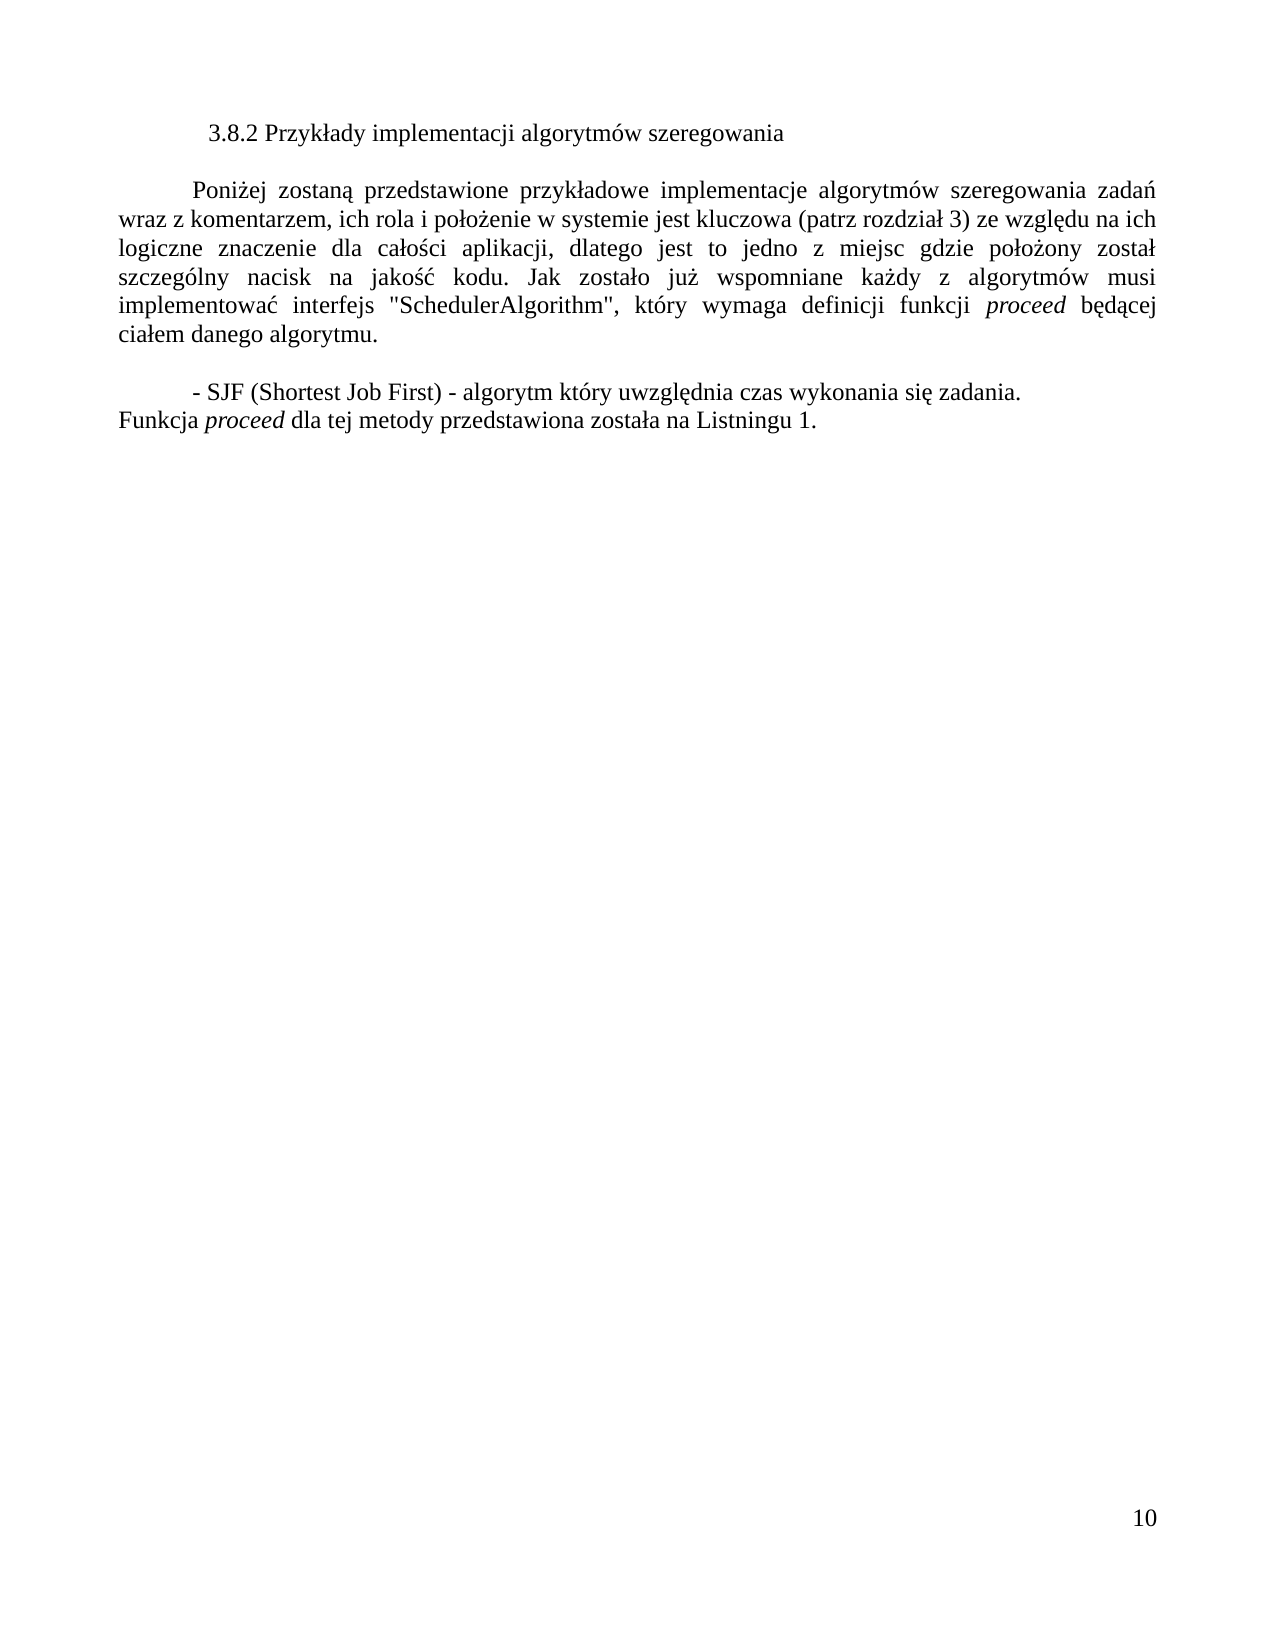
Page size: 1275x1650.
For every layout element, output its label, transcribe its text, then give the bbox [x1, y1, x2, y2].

text Poniżej zostaną przedstawione przykładowe implementacje algorytmów szeregowania zadań wraz z komentarzem, ich rola i położenie w systemie jest kluczowa (patrz rozdział 3) ze względu na ich logiczne znaczenie dla całości aplikacji, dlatego jest to jedno z miejsc gdzie położony został szczególny nacisk na jakość kodu. Jak zostało już wspomniane każdy z algorytmów musi implementować interfejs "SchedulerAlgorithm", który wymaga definicji funkcji proceed będącej ciałem danego algorytmu. [118, 176, 1157, 348]
subtitle 3.8.2 Przykłady implementacji algorytmów szeregowania [118, 118, 1157, 147]
text - SJF (Shortest Job First) - algorytm który uwzględnia czas wykonania się zadania. [118, 377, 1157, 406]
text Funkcja proceed dla tej metody przedstawiona została na Listningu 1. [118, 406, 1157, 434]
